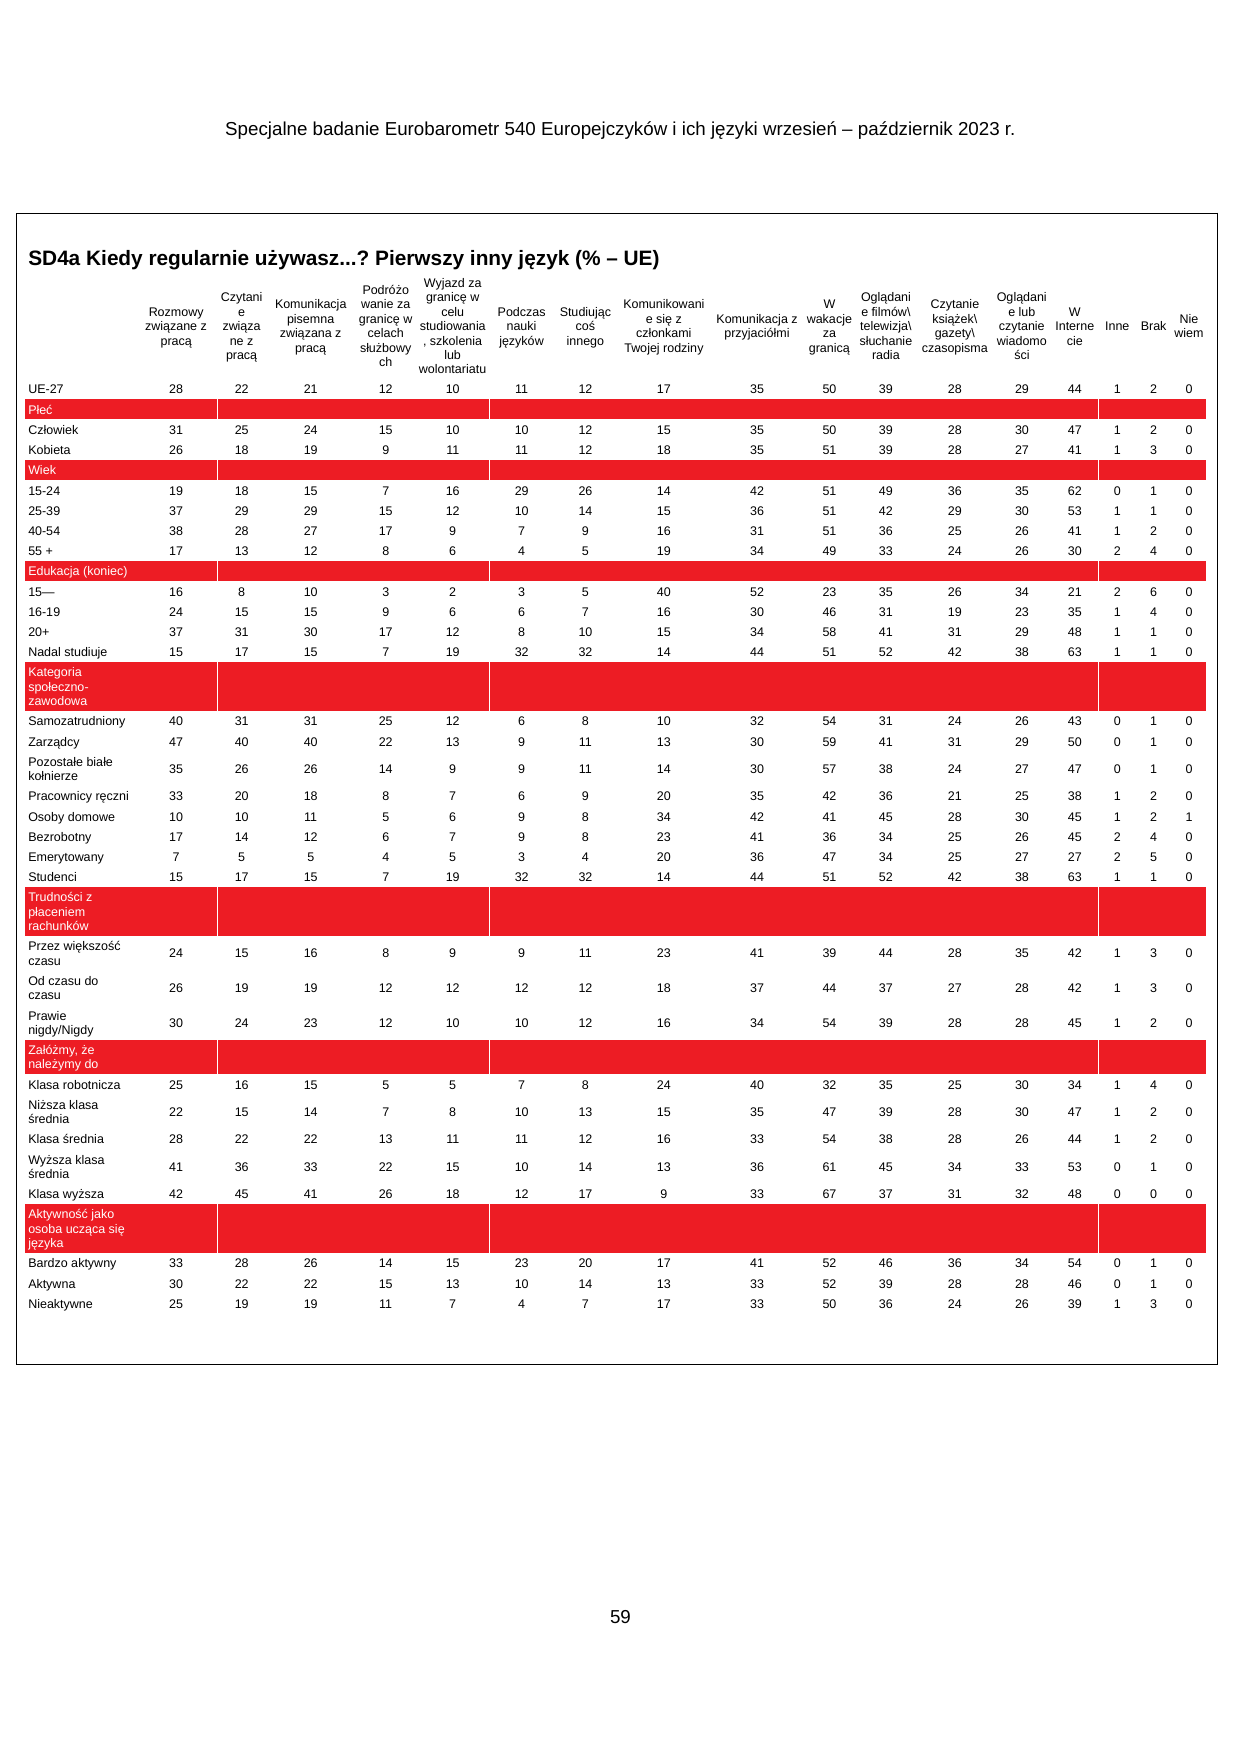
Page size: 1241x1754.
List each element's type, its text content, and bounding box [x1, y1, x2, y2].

table_cell 16 [134, 581, 217, 601]
table_cell 31 [855, 711, 916, 731]
table_cell 25-39 [25, 500, 134, 521]
table_cell 40 [134, 711, 217, 731]
table_cell [617, 887, 710, 936]
table_cell 13 [553, 1095, 617, 1129]
table_cell 40 [617, 581, 710, 601]
table_cell 52 [803, 1273, 855, 1293]
table_cell [993, 399, 1051, 419]
table_cell 5 [265, 847, 356, 867]
table_cell 16 [617, 1005, 710, 1040]
table_cell 28 [916, 1129, 993, 1149]
table_cell 18 [218, 480, 265, 500]
table_cell 33 [710, 1273, 803, 1293]
table_cell 12 [356, 1005, 415, 1040]
table_cell [553, 561, 617, 581]
table_cell 28 [916, 936, 993, 971]
table_cell 0 [1171, 1149, 1206, 1184]
table_cell 20 [218, 786, 265, 806]
table_cell 1 [1171, 806, 1206, 826]
table_cell 17 [356, 521, 415, 541]
table_cell 47 [803, 847, 855, 867]
table_cell 3 [490, 581, 553, 601]
table_cell 44 [855, 936, 916, 971]
table_cell 15 [218, 601, 265, 622]
table_cell 18 [218, 440, 265, 460]
table_cell [710, 561, 803, 581]
table_cell 54 [803, 1129, 855, 1149]
table_cell 11 [553, 936, 617, 971]
table_cell 5 [415, 847, 489, 867]
table_cell 14 [553, 500, 617, 521]
table_cell 46 [803, 601, 855, 622]
table_cell 1 [1099, 936, 1135, 971]
table_cell Studenci [25, 867, 134, 887]
table_cell 34 [993, 581, 1051, 601]
table_cell [1171, 460, 1206, 480]
table_cell [1135, 662, 1171, 711]
table_cell 10 [490, 1005, 553, 1040]
table_cell 28 [916, 379, 993, 399]
table_cell 7 [415, 826, 489, 847]
table_cell 0 [1171, 847, 1206, 867]
table_cell [1099, 1314, 1135, 1334]
table_cell Płeć [25, 399, 134, 419]
table_cell 0 [1171, 971, 1206, 1005]
table_cell Oglądanie lub czytanie wiadomości [993, 273, 1051, 379]
table_cell 1 [1099, 971, 1135, 1005]
table_cell [855, 887, 916, 936]
table_cell [490, 662, 553, 711]
table_cell 1 [1099, 1129, 1135, 1149]
table_cell 9 [415, 751, 489, 786]
table_cell 19 [265, 440, 356, 460]
table_cell 0 [1171, 711, 1206, 731]
table_cell 7 [134, 847, 217, 867]
table_cell 2 [1099, 541, 1135, 561]
table_cell 30 [710, 731, 803, 751]
table_cell 7 [490, 1074, 553, 1094]
table_cell 27 [993, 847, 1051, 867]
table_cell 12 [356, 379, 415, 399]
table_cell Nieaktywne [25, 1294, 134, 1314]
table_cell 18 [415, 1184, 489, 1204]
table_cell 20 [617, 847, 710, 867]
table_cell [415, 399, 489, 419]
table_cell 45 [218, 1184, 265, 1204]
table_cell Zarządcy [25, 731, 134, 751]
table_cell [1051, 460, 1098, 480]
table_cell 15-24 [25, 480, 134, 500]
table_cell 8 [415, 1095, 489, 1129]
table_cell 29 [993, 379, 1051, 399]
table_cell 37 [134, 500, 217, 521]
table_cell 7 [490, 521, 553, 541]
table_cell 26 [265, 1253, 356, 1273]
table_header [803, 243, 855, 273]
table_cell 1 [1135, 500, 1171, 521]
table_cell [134, 460, 217, 480]
table_cell 15 [617, 1095, 710, 1129]
table_cell 15 [218, 1095, 265, 1129]
table_cell 35 [134, 751, 217, 786]
table_cell 47 [134, 731, 217, 751]
table_cell 0 [1171, 1253, 1206, 1273]
table_cell 7 [356, 867, 415, 887]
table_cell Nadal studiuje [25, 642, 134, 662]
table_cell 31 [916, 731, 993, 751]
table_cell 6 [490, 786, 553, 806]
table_cell 32 [553, 867, 617, 887]
table_cell 34 [1051, 1074, 1098, 1094]
table_cell 3 [1135, 971, 1171, 1005]
table_cell Wyjazd za granicę w celu studiowania, szkolenia lub wolontariatu [415, 273, 489, 379]
table_cell [134, 662, 217, 711]
table_cell 14 [356, 751, 415, 786]
table_cell 10 [490, 1273, 553, 1293]
table_cell 12 [553, 420, 617, 440]
table_cell 11 [415, 1129, 489, 1149]
table_cell 24 [916, 1294, 993, 1314]
table_cell 48 [1051, 1184, 1098, 1204]
table_cell Komunikacja z przyjaciółmi [710, 273, 803, 379]
table_cell 1 [1099, 1005, 1135, 1040]
table_cell 47 [1051, 420, 1098, 440]
table_cell 42 [710, 806, 803, 826]
table_cell [1135, 460, 1171, 480]
table_cell 42 [916, 867, 993, 887]
table_cell 34 [710, 541, 803, 561]
table_cell 0 [1171, 751, 1206, 786]
table_cell 0 [1171, 1294, 1206, 1314]
table_cell 32 [553, 642, 617, 662]
table_cell 39 [855, 379, 916, 399]
table_cell 33 [993, 1149, 1051, 1184]
table_cell [617, 561, 710, 581]
table_cell 16 [617, 601, 710, 622]
table_cell 12 [553, 379, 617, 399]
table_cell Pracownicy ręczni [25, 786, 134, 806]
table_cell 16 [265, 936, 356, 971]
table_cell 22 [356, 1149, 415, 1184]
table_cell [490, 399, 553, 419]
table_cell 44 [1051, 379, 1098, 399]
table_cell 25 [356, 711, 415, 731]
table_cell 21 [1051, 581, 1098, 601]
table_cell 1 [1099, 867, 1135, 887]
table_cell Aktywność jako osoba ucząca się języka [25, 1204, 134, 1253]
table_cell 2 [1135, 806, 1171, 826]
table_cell 31 [134, 420, 217, 440]
table_cell Kobieta [25, 440, 134, 460]
table_cell [265, 399, 356, 419]
table_cell 11 [490, 379, 553, 399]
table_cell 42 [134, 1184, 217, 1204]
table_cell Komunikacja pisemna związana z pracą [265, 273, 356, 379]
table_cell 2 [1135, 420, 1171, 440]
table_cell [1099, 1204, 1135, 1253]
table_cell [803, 460, 855, 480]
table_cell 29 [916, 500, 993, 521]
table_cell 14 [553, 1273, 617, 1293]
table_cell 12 [265, 541, 356, 561]
table_cell 28 [916, 420, 993, 440]
table_cell [134, 399, 217, 419]
table_header [1099, 243, 1135, 273]
table_cell 7 [553, 1294, 617, 1314]
table_cell 1 [1099, 642, 1135, 662]
table_cell 16 [415, 480, 489, 500]
table_cell 10 [415, 1005, 489, 1040]
table_cell 15 [415, 1253, 489, 1273]
table_cell 5 [553, 541, 617, 561]
table_cell 30 [993, 420, 1051, 440]
table_cell [803, 887, 855, 936]
table_cell 30 [1051, 541, 1098, 561]
table_cell 12 [553, 971, 617, 1005]
table_cell 45 [855, 1149, 916, 1184]
table_cell 23 [803, 581, 855, 601]
table_cell [855, 399, 916, 419]
table_cell 12 [490, 971, 553, 1005]
table_cell 25 [134, 1074, 217, 1094]
table_cell 4 [553, 847, 617, 867]
table_cell 4 [490, 1294, 553, 1314]
table_cell 28 [993, 971, 1051, 1005]
table_cell [993, 1040, 1051, 1074]
table_cell 41 [855, 731, 916, 751]
table_cell 26 [993, 826, 1051, 847]
table_cell [710, 887, 803, 936]
table_cell 22 [265, 1273, 356, 1293]
table_header [1135, 243, 1171, 273]
table_cell Klasa wyższa [25, 1184, 134, 1204]
table_cell 5 [1135, 847, 1171, 867]
table_cell Trudności z płaceniem rachunków [25, 887, 134, 936]
table_cell [415, 1204, 489, 1253]
table_header [1051, 243, 1098, 273]
table_cell 26 [134, 440, 217, 460]
table_cell 8 [553, 806, 617, 826]
table_cell 20 [553, 1253, 617, 1273]
table_cell 28 [916, 1273, 993, 1293]
table_cell 38 [993, 867, 1051, 887]
table_cell 19 [916, 601, 993, 622]
table_cell 0 [1171, 420, 1206, 440]
table_cell 23 [265, 1005, 356, 1040]
table_cell 17 [617, 379, 710, 399]
table_cell 18 [617, 971, 710, 1005]
table_cell W wakacje za granicą [803, 273, 855, 379]
table_cell 15 [356, 1273, 415, 1293]
table_cell 45 [1051, 826, 1098, 847]
table_cell 0 [1099, 1253, 1135, 1273]
table_cell Niższa klasa średnia [25, 1095, 134, 1129]
table_cell 14 [356, 1253, 415, 1273]
table_cell [265, 662, 356, 711]
table_cell [490, 1204, 553, 1253]
table_cell 17 [218, 642, 265, 662]
table_cell [1051, 1314, 1098, 1334]
table_cell 7 [356, 480, 415, 500]
table_cell [553, 1040, 617, 1074]
table_cell 39 [855, 420, 916, 440]
table_cell 26 [218, 751, 265, 786]
table_cell [134, 887, 217, 936]
table_cell 10 [490, 1095, 553, 1129]
table_cell 10 [265, 581, 356, 601]
table_cell 34 [710, 622, 803, 642]
table_cell 12 [415, 971, 489, 1005]
table_cell 39 [1051, 1294, 1098, 1314]
table_cell 45 [1051, 1005, 1098, 1040]
table_cell 58 [803, 622, 855, 642]
table_cell 3 [1135, 440, 1171, 460]
table_cell 5 [356, 1074, 415, 1094]
table_header [1171, 243, 1206, 273]
table_cell 12 [265, 826, 356, 847]
table_cell 67 [803, 1184, 855, 1204]
table_cell [1051, 1040, 1098, 1074]
table_cell Czytanie książek\gazety\ czasopisma [916, 273, 993, 379]
table_cell 40 [265, 731, 356, 751]
table_cell 12 [415, 622, 489, 642]
table_cell 49 [855, 480, 916, 500]
table_cell [1135, 1040, 1171, 1074]
table_cell 44 [710, 642, 803, 662]
table_cell 33 [134, 786, 217, 806]
table_cell 30 [710, 751, 803, 786]
table_cell 37 [134, 622, 217, 642]
table_cell Studiując coś innego [553, 273, 617, 379]
table_cell [993, 460, 1051, 480]
table_cell 1 [1135, 867, 1171, 887]
table_cell 63 [1051, 642, 1098, 662]
table_cell 24 [617, 1074, 710, 1094]
table_cell [356, 561, 415, 581]
table_cell 0 [1171, 440, 1206, 460]
table_cell 28 [218, 521, 265, 541]
table_cell 9 [356, 601, 415, 622]
table_cell 13 [415, 1273, 489, 1293]
table_cell [356, 662, 415, 711]
table_cell 12 [553, 440, 617, 460]
table_cell [265, 887, 356, 936]
table_cell 9 [415, 936, 489, 971]
table_header SD4a Kiedy regularnie używasz...? Pierwszy inny język (% – UE) [25, 243, 710, 273]
table_cell 30 [710, 601, 803, 622]
table_cell [356, 460, 415, 480]
table_cell 50 [803, 1294, 855, 1314]
table_cell 41 [1051, 521, 1098, 541]
table_cell 40 [218, 731, 265, 751]
table_cell 30 [265, 622, 356, 642]
table_cell 6 [415, 601, 489, 622]
table_cell [490, 561, 553, 581]
table_cell 8 [553, 826, 617, 847]
table_cell 28 [916, 1095, 993, 1129]
table_cell 15 [265, 601, 356, 622]
table_cell 22 [218, 1129, 265, 1149]
table_cell Brak [1135, 273, 1171, 379]
table_cell Prawie nigdy/Nigdy [25, 1005, 134, 1040]
table_cell 11 [553, 731, 617, 751]
table_cell 0 [1171, 541, 1206, 561]
table_cell 9 [490, 731, 553, 751]
table_cell 50 [1051, 731, 1098, 751]
table_cell 15— [25, 581, 134, 601]
table_cell 35 [993, 936, 1051, 971]
table_cell 9 [490, 806, 553, 826]
table_cell W Internecie [1051, 273, 1098, 379]
table_cell 31 [265, 711, 356, 731]
table_cell 38 [1051, 786, 1098, 806]
table_cell 38 [855, 1129, 916, 1149]
table_cell 36 [710, 500, 803, 521]
table_cell 32 [710, 711, 803, 731]
table_cell 28 [916, 1005, 993, 1040]
table_cell [916, 561, 993, 581]
table_cell [993, 887, 1051, 936]
table_cell [993, 1204, 1051, 1253]
table_cell 16 [617, 521, 710, 541]
table_cell [218, 399, 265, 419]
table_cell 15 [617, 420, 710, 440]
table_cell 4 [1135, 601, 1171, 622]
table_cell 50 [803, 379, 855, 399]
table_cell [803, 399, 855, 419]
table_cell [134, 1204, 217, 1253]
table_cell 47 [803, 1095, 855, 1129]
table_cell [218, 1040, 265, 1074]
table_cell 45 [855, 806, 916, 826]
table_cell 1 [1099, 521, 1135, 541]
table_cell 18 [617, 440, 710, 460]
table_cell 33 [134, 1253, 217, 1273]
table_cell 39 [855, 440, 916, 460]
table_cell Załóżmy, że należymy do [25, 1040, 134, 1074]
table_cell 2 [1135, 1129, 1171, 1149]
table_cell 25 [916, 847, 993, 867]
table_cell 37 [855, 1184, 916, 1204]
table_cell 11 [490, 1129, 553, 1149]
table_cell 13 [617, 731, 710, 751]
table_cell 39 [855, 1095, 916, 1129]
table_cell [553, 662, 617, 711]
table_cell 27 [265, 521, 356, 541]
table_cell Klasa robotnicza [25, 1074, 134, 1094]
table_cell 41 [710, 826, 803, 847]
table_cell 51 [803, 642, 855, 662]
table_cell 15 [218, 936, 265, 971]
table_cell 15 [265, 642, 356, 662]
table_cell 36 [855, 1294, 916, 1314]
table_cell [855, 1204, 916, 1253]
table_cell 36 [916, 1253, 993, 1273]
table_cell Samozatrudniony [25, 711, 134, 731]
table_cell Nie wiem [1171, 273, 1206, 379]
table_cell Emerytowany [25, 847, 134, 867]
table_cell 31 [916, 1184, 993, 1204]
table_cell 32 [993, 1184, 1051, 1204]
table_cell [415, 460, 489, 480]
table_cell 1 [1099, 786, 1135, 806]
table_cell 25 [993, 786, 1051, 806]
table_cell 19 [415, 867, 489, 887]
table_cell Wyższa klasa średnia [25, 1149, 134, 1184]
table_cell 22 [134, 1095, 217, 1129]
table_cell 42 [803, 786, 855, 806]
table_cell 31 [855, 601, 916, 622]
table_cell 17 [134, 826, 217, 847]
table_cell 3 [1135, 1294, 1171, 1314]
table_cell 0 [1171, 601, 1206, 622]
table_cell 8 [356, 541, 415, 561]
table_cell 0 [1171, 1129, 1206, 1149]
table_cell 24 [218, 1005, 265, 1040]
table_cell 15 [134, 867, 217, 887]
table_cell [710, 1204, 803, 1253]
table_cell [617, 662, 710, 711]
table_cell 0 [1171, 642, 1206, 662]
table_cell 1 [1099, 601, 1135, 622]
table_cell 4 [356, 847, 415, 867]
table_cell 20+ [25, 622, 134, 642]
table_cell 0 [1099, 731, 1135, 751]
table_cell 42 [1051, 971, 1098, 1005]
table_cell [356, 1040, 415, 1074]
table_cell 1 [1099, 806, 1135, 826]
table_cell [1051, 399, 1098, 419]
table_cell 28 [993, 1273, 1051, 1293]
table_cell 52 [710, 581, 803, 601]
table_cell 25 [218, 420, 265, 440]
table_cell [134, 1040, 217, 1074]
table_cell 10 [490, 1149, 553, 1184]
table_cell 1 [1099, 440, 1135, 460]
table_cell Człowiek [25, 420, 134, 440]
table_cell 0 [1135, 1184, 1171, 1204]
table_cell 7 [356, 1095, 415, 1129]
table_cell 17 [617, 1294, 710, 1314]
table_cell 42 [916, 642, 993, 662]
table_cell 26 [916, 581, 993, 601]
table_cell 9 [490, 751, 553, 786]
table_cell 1 [1099, 379, 1135, 399]
table_cell 9 [490, 826, 553, 847]
table_cell [993, 662, 1051, 711]
table_cell [415, 887, 489, 936]
table_cell 6 [415, 806, 489, 826]
table_cell 17 [218, 867, 265, 887]
table_cell 0 [1171, 480, 1206, 500]
table_cell 13 [218, 541, 265, 561]
table_cell 61 [803, 1149, 855, 1184]
table_cell 4 [1135, 541, 1171, 561]
table_cell 14 [265, 1095, 356, 1129]
table_cell 7 [356, 642, 415, 662]
table_cell 39 [855, 1005, 916, 1040]
table_cell 26 [993, 1129, 1051, 1149]
table_cell 35 [855, 1074, 916, 1094]
table_cell 35 [855, 581, 916, 601]
table_cell 54 [1051, 1253, 1098, 1273]
table_cell UE-27 [25, 379, 134, 399]
table_cell 33 [710, 1129, 803, 1149]
table_cell 8 [490, 622, 553, 642]
table_cell 26 [993, 521, 1051, 541]
table_cell Rozmowy związane z pracą [134, 273, 217, 379]
table_cell 53 [1051, 500, 1098, 521]
table_cell 3 [356, 581, 415, 601]
table_cell 59 [803, 731, 855, 751]
table_cell [1135, 561, 1171, 581]
table_cell 2 [1135, 521, 1171, 541]
table_cell 11 [265, 806, 356, 826]
table_cell 27 [916, 971, 993, 1005]
table_cell 15 [415, 1149, 489, 1184]
table_cell 22 [218, 379, 265, 399]
table_cell 36 [710, 1149, 803, 1184]
table_cell [1171, 399, 1206, 419]
table_cell 46 [855, 1253, 916, 1273]
table_cell [1051, 662, 1098, 711]
table_cell 0 [1171, 731, 1206, 751]
table_cell 38 [993, 642, 1051, 662]
table_cell 2 [1135, 786, 1171, 806]
table_cell 52 [855, 867, 916, 887]
table_cell Czytanie związane z pracą [218, 273, 265, 379]
table_cell [855, 561, 916, 581]
table_cell 34 [916, 1149, 993, 1184]
table_cell 10 [490, 500, 553, 521]
table_cell 55 + [25, 541, 134, 561]
table_cell Kategoria społeczno-zawodowa [25, 662, 134, 711]
table_cell 0 [1171, 936, 1206, 971]
table_cell 19 [265, 971, 356, 1005]
table_cell 1 [1135, 751, 1171, 786]
table_cell [1171, 1314, 1206, 1334]
table_cell 32 [490, 867, 553, 887]
table_cell 9 [415, 521, 489, 541]
table_cell 51 [803, 480, 855, 500]
table_cell 41 [710, 1253, 803, 1273]
table_cell 31 [916, 622, 993, 642]
table_cell [803, 662, 855, 711]
table_cell [218, 460, 265, 480]
table_cell 2 [1099, 847, 1135, 867]
table_cell [218, 662, 265, 711]
table_cell 15 [134, 642, 217, 662]
table_cell Komunikowanie się z członkami Twojej rodziny [617, 273, 710, 379]
table_cell [855, 1040, 916, 1074]
table_cell 51 [803, 500, 855, 521]
table_cell 7 [415, 1294, 489, 1314]
table_cell 14 [553, 1149, 617, 1184]
table_cell 22 [265, 1129, 356, 1149]
table_cell 51 [803, 867, 855, 887]
table_cell 12 [356, 971, 415, 1005]
table_cell 6 [490, 711, 553, 731]
table_cell 15 [265, 1074, 356, 1094]
table_cell Bezrobotny [25, 826, 134, 847]
table_cell 4 [490, 541, 553, 561]
table_cell 28 [134, 379, 217, 399]
table_cell 19 [218, 1294, 265, 1314]
table_cell [356, 1204, 415, 1253]
table_cell 52 [855, 642, 916, 662]
table_cell 24 [265, 420, 356, 440]
table_cell 35 [710, 379, 803, 399]
table_cell 33 [855, 541, 916, 561]
table_cell 8 [356, 786, 415, 806]
table_cell 11 [553, 751, 617, 786]
table_cell [803, 1204, 855, 1253]
table_cell 19 [134, 480, 217, 500]
table_cell 36 [803, 826, 855, 847]
table_cell 25 [916, 826, 993, 847]
table_cell 28 [916, 440, 993, 460]
table_cell 41 [265, 1184, 356, 1204]
table_cell 25 [916, 1074, 993, 1094]
table_cell [855, 662, 916, 711]
table_cell [617, 399, 710, 419]
table_cell [916, 460, 993, 480]
table_cell 2 [1135, 1095, 1171, 1129]
table_cell Podczas nauki języków [490, 273, 553, 379]
table_cell [1051, 561, 1098, 581]
table_header [855, 243, 916, 273]
table_cell [218, 1204, 265, 1253]
table_cell [134, 561, 217, 581]
table_cell 52 [803, 1253, 855, 1273]
table_cell 1 [1099, 420, 1135, 440]
table_cell 26 [134, 971, 217, 1005]
table_cell 35 [710, 420, 803, 440]
table_cell 29 [218, 500, 265, 521]
table_cell 10 [490, 420, 553, 440]
table_cell 44 [710, 867, 803, 887]
table_cell 12 [415, 711, 489, 731]
table_cell 34 [710, 1005, 803, 1040]
table_cell 9 [356, 440, 415, 460]
table_cell Przez większość czasu [25, 936, 134, 971]
table_cell 42 [710, 480, 803, 500]
table_cell 23 [490, 1253, 553, 1273]
table_cell 0 [1171, 1095, 1206, 1129]
table_cell 10 [617, 711, 710, 731]
table_header [916, 243, 993, 273]
table_cell 5 [356, 806, 415, 826]
table_cell 6 [415, 541, 489, 561]
table_cell 34 [855, 847, 916, 867]
table_cell 30 [993, 806, 1051, 826]
table_cell [710, 662, 803, 711]
table_cell 0 [1171, 1273, 1206, 1293]
table_cell 22 [218, 1273, 265, 1293]
table_cell 1 [1099, 500, 1135, 521]
table_cell 3 [490, 847, 553, 867]
table_cell [1171, 561, 1206, 581]
table_cell 1 [1099, 622, 1135, 642]
table_cell 23 [617, 826, 710, 847]
table_cell 38 [855, 751, 916, 786]
table_cell 23 [617, 936, 710, 971]
table_cell 0 [1171, 1184, 1206, 1204]
table_cell 30 [134, 1005, 217, 1040]
table_cell 22 [356, 731, 415, 751]
table_cell 50 [803, 420, 855, 440]
table_cell 24 [134, 601, 217, 622]
table_cell [553, 399, 617, 419]
table_cell 39 [855, 1273, 916, 1293]
table_cell [916, 399, 993, 419]
table_cell [415, 662, 489, 711]
table_cell 12 [490, 1184, 553, 1204]
table_cell Od czasu do czasu [25, 971, 134, 1005]
table_cell 27 [1051, 847, 1098, 867]
table_cell 26 [993, 541, 1051, 561]
table_cell 23 [993, 601, 1051, 622]
table_cell 54 [803, 1005, 855, 1040]
table_cell 9 [490, 936, 553, 971]
table_cell 11 [415, 440, 489, 460]
table_cell 5 [218, 847, 265, 867]
table_cell 10 [415, 420, 489, 440]
table_cell 6 [1135, 581, 1171, 601]
table_cell 4 [1135, 1074, 1171, 1094]
table_cell 46 [1051, 1273, 1098, 1293]
table_cell 62 [1051, 480, 1098, 500]
table_cell 1 [1135, 1273, 1171, 1293]
table_cell 24 [134, 936, 217, 971]
table_cell 45 [1051, 806, 1098, 826]
table_cell 13 [415, 731, 489, 751]
table_cell 19 [617, 541, 710, 561]
table_cell [1135, 1204, 1171, 1253]
table_cell 24 [916, 711, 993, 731]
table_cell [25, 273, 134, 379]
table_cell 0 [1099, 751, 1135, 786]
table_cell 48 [1051, 622, 1098, 642]
table_cell 6 [356, 826, 415, 847]
table_cell [218, 887, 265, 936]
table_cell 29 [490, 480, 553, 500]
table_cell 43 [1051, 711, 1098, 731]
table_cell 8 [356, 936, 415, 971]
table_cell 11 [490, 440, 553, 460]
table_cell 8 [553, 711, 617, 731]
table_cell 14 [218, 826, 265, 847]
table_cell Oglądanie filmów\telewizja\słuchanie radia [855, 273, 916, 379]
table_cell [993, 561, 1051, 581]
table_cell 10 [415, 379, 489, 399]
table_cell [1099, 399, 1135, 419]
table_cell 16 [617, 1129, 710, 1149]
table_cell 1 [1135, 711, 1171, 731]
table_cell 47 [1051, 1095, 1098, 1129]
table_cell 37 [710, 971, 803, 1005]
table_cell 32 [803, 1074, 855, 1094]
table_cell 8 [553, 1074, 617, 1094]
table_cell Podróżowanie za granicę w celach służbowych [356, 273, 415, 379]
table_cell 0 [1171, 786, 1206, 806]
table_cell [1171, 1040, 1206, 1074]
table_cell Pozostałe białe kołnierze [25, 751, 134, 786]
table_cell 35 [1051, 601, 1098, 622]
table_cell 16-19 [25, 601, 134, 622]
table_cell [415, 561, 489, 581]
table_cell 20 [617, 786, 710, 806]
table_cell 33 [265, 1149, 356, 1184]
table_cell 1 [1135, 480, 1171, 500]
table_cell 24 [916, 541, 993, 561]
table_cell 0 [1171, 1005, 1206, 1040]
table_cell 37 [855, 971, 916, 1005]
table_header [993, 243, 1051, 273]
table_cell [1099, 887, 1135, 936]
table_cell 29 [993, 622, 1051, 642]
table_cell 49 [803, 541, 855, 561]
table_cell 0 [1171, 521, 1206, 541]
table_cell 10 [218, 806, 265, 826]
table_cell 42 [855, 500, 916, 521]
table_cell [1171, 1204, 1206, 1253]
table_cell 27 [993, 751, 1051, 786]
table_cell [1099, 1040, 1135, 1074]
table_cell 2 [1135, 1005, 1171, 1040]
table_cell [1171, 662, 1206, 711]
table_cell 0 [1171, 826, 1206, 847]
table_header [710, 243, 803, 273]
table_cell 1 [1135, 1253, 1171, 1273]
table_cell [356, 887, 415, 936]
table_cell [415, 1040, 489, 1074]
table_cell 26 [553, 480, 617, 500]
table_cell [265, 1040, 356, 1074]
table_cell 0 [1171, 581, 1206, 601]
table_cell 28 [916, 806, 993, 826]
table_cell 8 [218, 581, 265, 601]
table_cell [1051, 887, 1098, 936]
table_cell 0 [1171, 622, 1206, 642]
table_cell [25, 1314, 1051, 1334]
table_cell 14 [617, 480, 710, 500]
table_cell 25 [916, 521, 993, 541]
table_cell 0 [1171, 379, 1206, 399]
table_cell 41 [710, 936, 803, 971]
table_cell 15 [265, 480, 356, 500]
table_cell 28 [134, 1129, 217, 1149]
table_cell 7 [553, 601, 617, 622]
table_cell 17 [356, 622, 415, 642]
table_cell 41 [1051, 440, 1098, 460]
table_cell 29 [265, 500, 356, 521]
table_cell [710, 460, 803, 480]
table_cell 1 [1099, 1294, 1135, 1314]
table_cell 0 [1099, 1149, 1135, 1184]
table_cell 13 [617, 1273, 710, 1293]
table_cell 0 [1171, 500, 1206, 521]
table_cell 26 [265, 751, 356, 786]
table_cell 2 [1099, 826, 1135, 847]
table_cell 15 [617, 500, 710, 521]
table_cell 9 [553, 786, 617, 806]
table_cell [916, 1204, 993, 1253]
table_cell 12 [415, 500, 489, 521]
table_cell 5 [415, 1074, 489, 1094]
table_cell 13 [617, 1149, 710, 1184]
table_cell 26 [993, 1294, 1051, 1314]
table_cell [490, 887, 553, 936]
table_cell 16 [218, 1074, 265, 1094]
table_cell 30 [993, 1074, 1051, 1094]
table_cell 3 [1135, 936, 1171, 971]
table_cell 40-54 [25, 521, 134, 541]
table_cell 33 [710, 1184, 803, 1204]
table_cell 36 [218, 1149, 265, 1184]
table_cell 35 [993, 480, 1051, 500]
table_cell 2 [1135, 379, 1171, 399]
table_cell 36 [855, 521, 916, 541]
table_cell 17 [617, 1253, 710, 1273]
table_cell [553, 460, 617, 480]
table_cell [710, 399, 803, 419]
table_cell 1 [1135, 731, 1171, 751]
table_cell 12 [553, 1129, 617, 1149]
table_cell 0 [1099, 711, 1135, 731]
table_cell 27 [993, 440, 1051, 460]
table_cell 51 [803, 521, 855, 541]
table_cell 41 [803, 806, 855, 826]
table_cell 0 [1099, 480, 1135, 500]
table_cell 30 [993, 500, 1051, 521]
table_cell 9 [617, 1184, 710, 1204]
table_cell 0 [1171, 867, 1206, 887]
table_cell 51 [803, 440, 855, 460]
table_cell [265, 460, 356, 480]
table_cell [1171, 887, 1206, 936]
table_cell [1099, 460, 1135, 480]
table_cell 29 [993, 731, 1051, 751]
table_cell Osoby domowe [25, 806, 134, 826]
table_cell 1 [1135, 1149, 1171, 1184]
table_cell 10 [553, 622, 617, 642]
table_cell Edukacja (koniec) [25, 561, 134, 581]
table_cell [916, 1040, 993, 1074]
table_cell 14 [617, 642, 710, 662]
table_cell 14 [617, 867, 710, 887]
table_cell Klasa średnia [25, 1129, 134, 1149]
table_cell 15 [617, 622, 710, 642]
table_cell 0 [1099, 1273, 1135, 1293]
table_cell 15 [356, 500, 415, 521]
table_cell 34 [855, 826, 916, 847]
table_cell [1051, 1204, 1098, 1253]
table_cell 24 [916, 751, 993, 786]
table_cell [1135, 1314, 1171, 1334]
table_cell 54 [803, 711, 855, 731]
table_cell [356, 399, 415, 419]
table_cell 21 [265, 379, 356, 399]
table_cell 17 [134, 541, 217, 561]
table_cell [916, 662, 993, 711]
table_cell 18 [265, 786, 356, 806]
table_cell 0 [1099, 1184, 1135, 1204]
table_cell 25 [134, 1294, 217, 1314]
table_cell 21 [916, 786, 993, 806]
table_cell 39 [803, 936, 855, 971]
table_cell [617, 460, 710, 480]
table_cell [265, 1204, 356, 1253]
table_cell 35 [710, 1095, 803, 1129]
table_cell [490, 460, 553, 480]
table_cell 12 [553, 1005, 617, 1040]
table_cell 9 [553, 521, 617, 541]
table_cell 31 [218, 711, 265, 731]
table_cell 15 [356, 420, 415, 440]
table_cell 44 [803, 971, 855, 1005]
table_cell 36 [916, 480, 993, 500]
table_cell 38 [134, 521, 217, 541]
table_cell [1135, 399, 1171, 419]
table_cell 5 [553, 581, 617, 601]
table_cell 33 [710, 1294, 803, 1314]
table_cell 36 [710, 847, 803, 867]
table_cell 4 [1135, 826, 1171, 847]
table_cell 30 [993, 1095, 1051, 1129]
table_cell [1099, 561, 1135, 581]
table_cell 2 [1099, 581, 1135, 601]
table_cell [803, 561, 855, 581]
table_cell 14 [617, 751, 710, 786]
table_cell 1 [1135, 642, 1171, 662]
table_cell 41 [134, 1149, 217, 1184]
table_cell Bardzo aktywny [25, 1253, 134, 1273]
table_cell [1099, 662, 1135, 711]
table_cell [855, 460, 916, 480]
table_cell 11 [356, 1294, 415, 1314]
table_cell 35 [710, 440, 803, 460]
table_cell 35 [710, 786, 803, 806]
table_cell 19 [218, 971, 265, 1005]
table_cell 10 [134, 806, 217, 826]
table_cell 7 [415, 786, 489, 806]
table_cell 1 [1135, 622, 1171, 642]
table_cell [218, 561, 265, 581]
table_cell 30 [134, 1273, 217, 1293]
table_cell 36 [855, 786, 916, 806]
table_cell 41 [855, 622, 916, 642]
table_cell [617, 1040, 710, 1074]
table_cell [553, 887, 617, 936]
table_cell 40 [710, 1074, 803, 1094]
table_cell 34 [617, 806, 710, 826]
table_cell [617, 1204, 710, 1253]
table_cell 0 [1171, 1074, 1206, 1094]
table_cell [1135, 887, 1171, 936]
table_cell 6 [490, 601, 553, 622]
table_cell 19 [415, 642, 489, 662]
table_cell 17 [553, 1184, 617, 1204]
table_cell 57 [803, 751, 855, 786]
table_cell 31 [710, 521, 803, 541]
table_cell 13 [356, 1129, 415, 1149]
table_cell 28 [993, 1005, 1051, 1040]
table_cell 63 [1051, 867, 1098, 887]
table_cell Inne [1099, 273, 1135, 379]
table_cell 2 [415, 581, 489, 601]
table_cell 26 [993, 711, 1051, 731]
table_cell Wiek [25, 460, 134, 480]
table_cell [265, 561, 356, 581]
table_cell [916, 887, 993, 936]
table_cell 31 [218, 622, 265, 642]
table_cell 1 [1099, 1095, 1135, 1129]
table_cell 32 [490, 642, 553, 662]
table_cell [490, 1040, 553, 1074]
table_cell [553, 1204, 617, 1253]
table_cell [803, 1040, 855, 1074]
table_cell Aktywna [25, 1273, 134, 1293]
table_cell 26 [356, 1184, 415, 1204]
table_cell 42 [1051, 936, 1098, 971]
table_cell 1 [1099, 1074, 1135, 1094]
table_cell 44 [1051, 1129, 1098, 1149]
table_cell 53 [1051, 1149, 1098, 1184]
table_cell 34 [993, 1253, 1051, 1273]
table_cell 47 [1051, 751, 1098, 786]
table_cell 19 [265, 1294, 356, 1314]
table_cell 28 [218, 1253, 265, 1273]
table_cell 15 [265, 867, 356, 887]
table_cell [710, 1040, 803, 1074]
